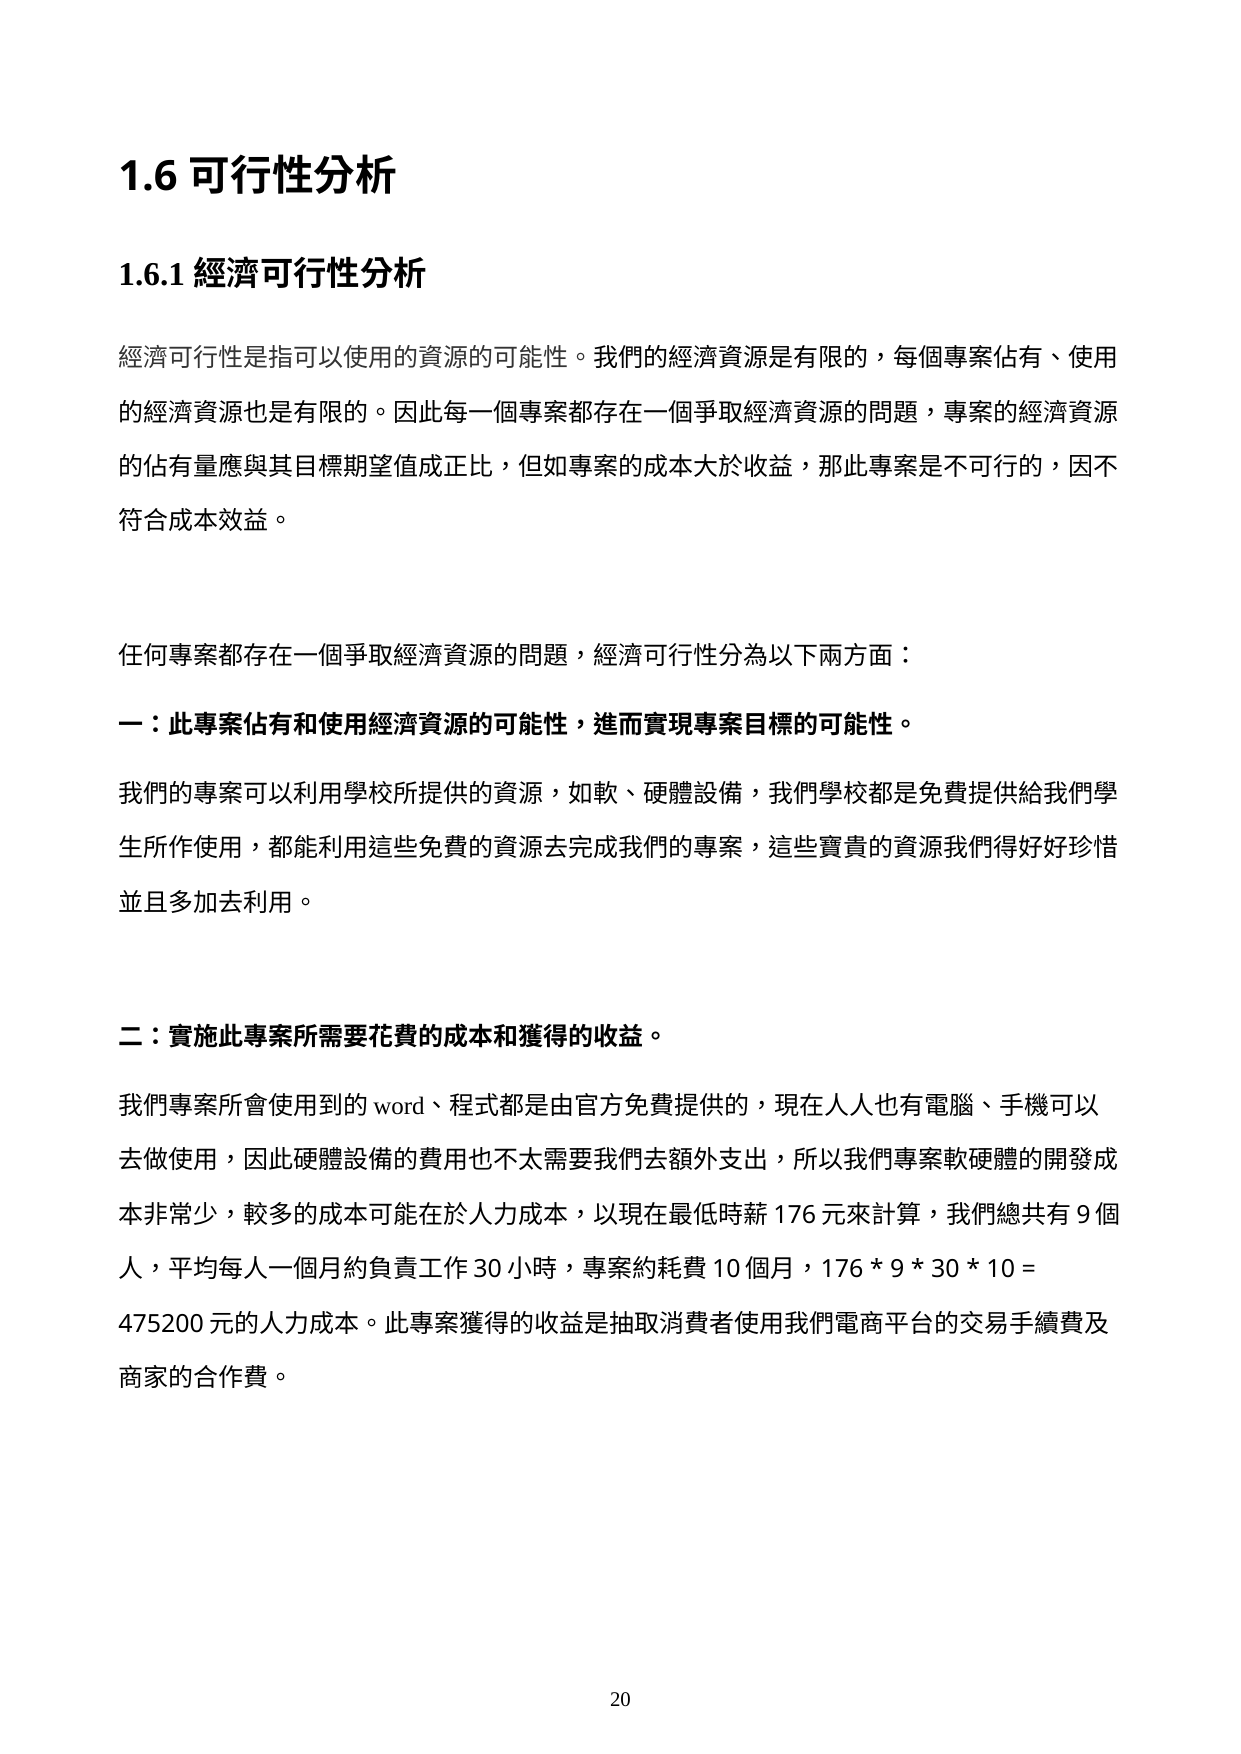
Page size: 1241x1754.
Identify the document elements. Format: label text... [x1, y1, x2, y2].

subtitle 1.6 可行性分析 [118, 142, 1122, 202]
text 二：實施此專案所需要花費的成本和獲得的收益。 [118, 1017, 1122, 1053]
text 一：此專案佔有和使用經濟資源的可能性，進而實現專案目標的可能性。 [118, 704, 1122, 741]
text 任何專案都存在一個爭取經濟資源的問題，經濟可行性分為以下兩方面： [118, 635, 1122, 672]
subtitle 1.6.1 經濟可行性分析 [118, 247, 1122, 295]
text 經濟可行性是指可以使用的資源的可能性。我們的經濟資源是有限的，每個專案佔有、使用的經濟資源也是有限的。因此每一個專案都存在一個爭取經濟資源的問題，專案的經濟資源的佔有量應與其目標期望值成正比，但如專案的成本大於收益，那此專案是不可行的，因不符合成本效益。 [118, 338, 1122, 537]
text 我們專案所會使用到的word、程式都是由官方免費提供的，現在人人也有電腦、手機可以去做使用，因此硬體設備的費用也不太需要我們去額外支出，所以我們專案軟硬體的開發成本非常少，較多的成本可能在於人力成本，以現在最低時薪176元來計算，我們總共有9個人，平均每人一個月約負責工作30小時，專案約耗費10個月，176 * 9 * 30 * 10 = 475200元的人力成本。此專案獲得的收益是抽取消費者使用我們電商平台的交易手續費及商家的合作費。 [118, 1086, 1122, 1394]
text 我們的專案可以利用學校所提供的資源，如軟、硬體設備，我們學校都是免費提供給我們學生所作使用，都能利用這些免費的資源去完成我們的專案，這些寶貴的資源我們得好好珍惜並且多加去利用。 [118, 773, 1122, 918]
